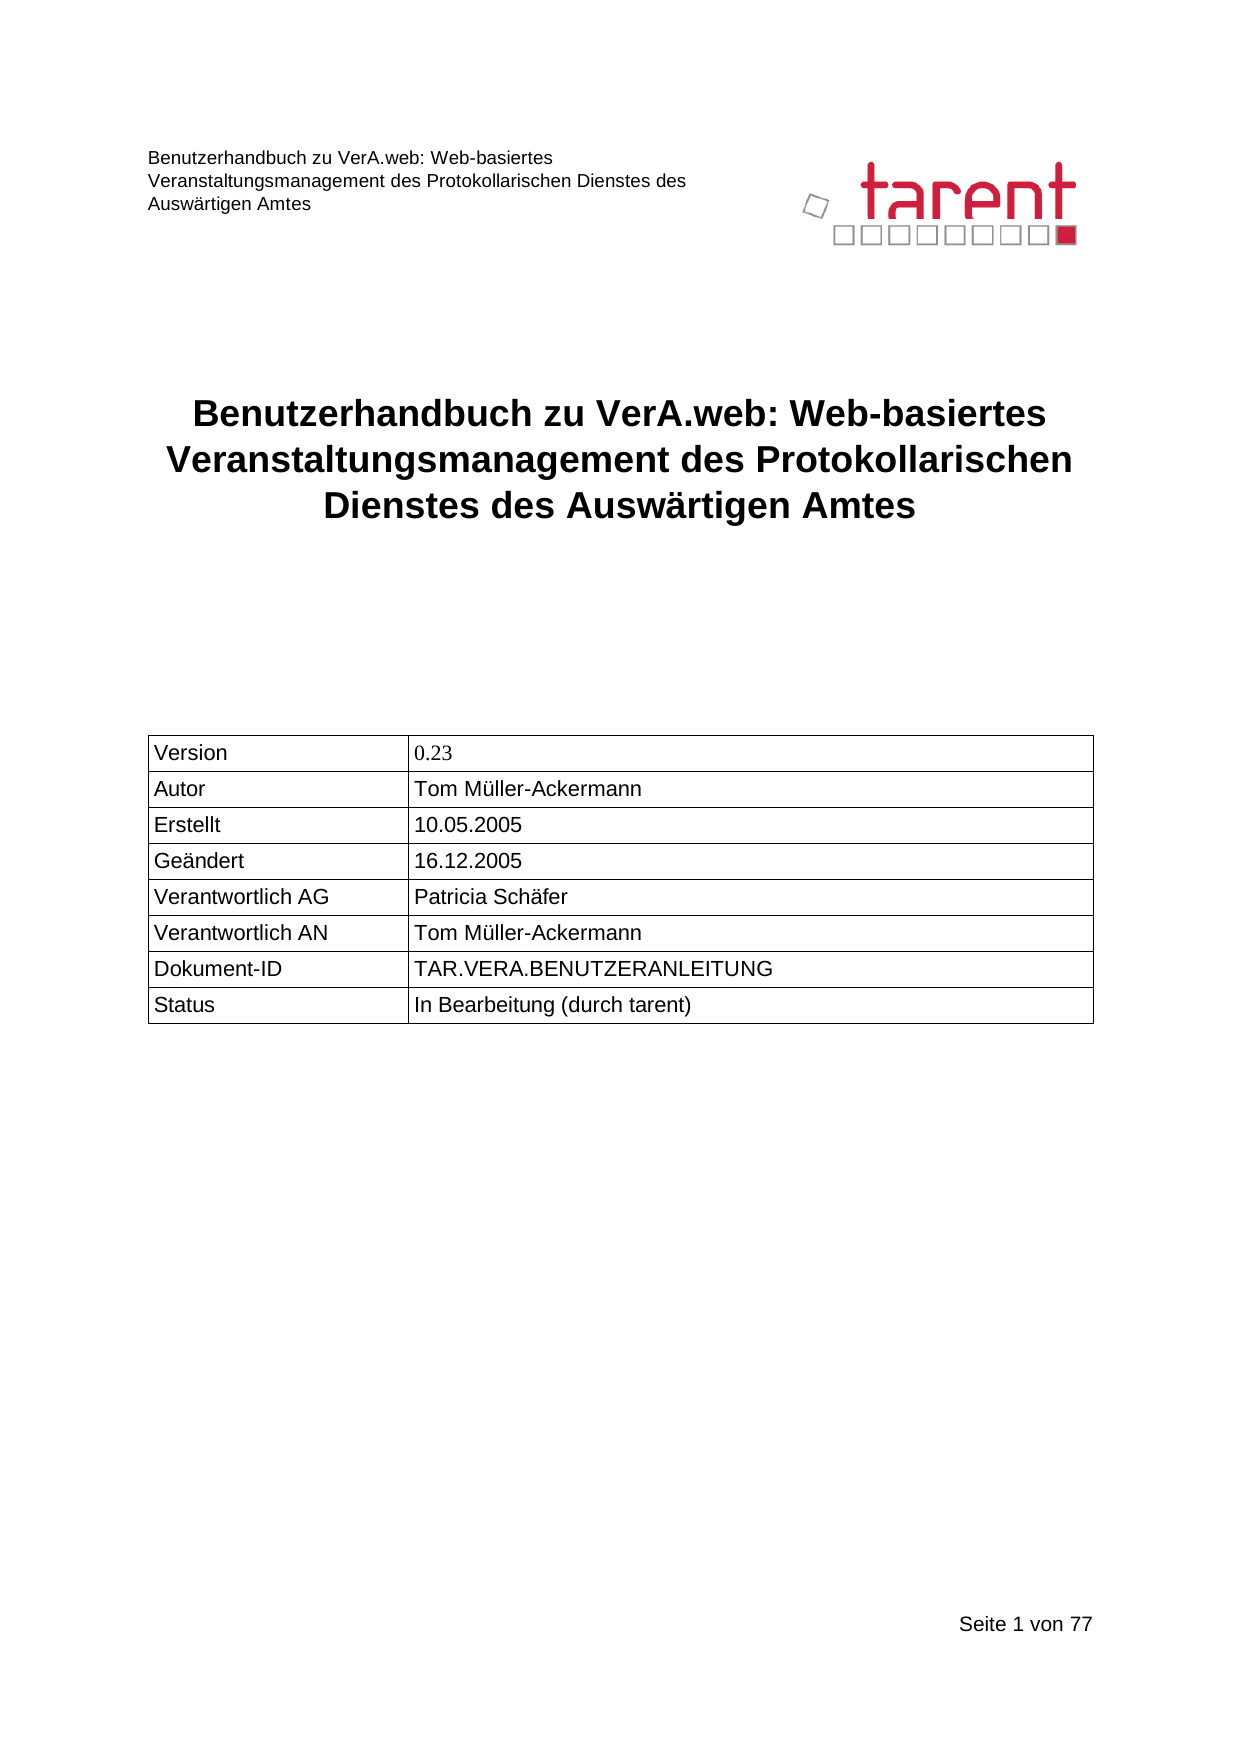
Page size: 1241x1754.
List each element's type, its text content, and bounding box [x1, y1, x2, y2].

picture [790, 151, 1091, 255]
table_cell Geändert [149, 844, 408, 879]
table_cell 10.05.2005 [409, 808, 1093, 843]
table_cell Verantwortlich AN [149, 916, 408, 951]
table_cell In Bearbeitung (durch tarent) [409, 988, 1093, 1023]
table_cell Dokument-ID [149, 952, 408, 987]
table_cell 16.12.2005 [409, 844, 1093, 879]
table_cell Verantwortlich AG [149, 880, 408, 915]
table_cell Patricia Schäfer [409, 880, 1093, 915]
table_cell TAR.VERA.BENUTZERANLEITUNG [409, 952, 1093, 987]
table_cell Status [149, 988, 408, 1023]
table_cell Tom Müller-Ackermann [409, 772, 1093, 807]
table_cell Tom Müller-Ackermann [409, 916, 1093, 951]
title Benutzerhandbuch zu VerA.web: Web-basiertes Veranstaltungsmanagement des Protokollarischen Dienstes des Auswärtigen Amtes [148, 392, 1092, 527]
table_header Version [149, 736, 408, 771]
table_cell Autor [149, 772, 408, 807]
table_header 0.23 [409, 736, 1093, 771]
table_cell Erstellt [149, 808, 408, 843]
